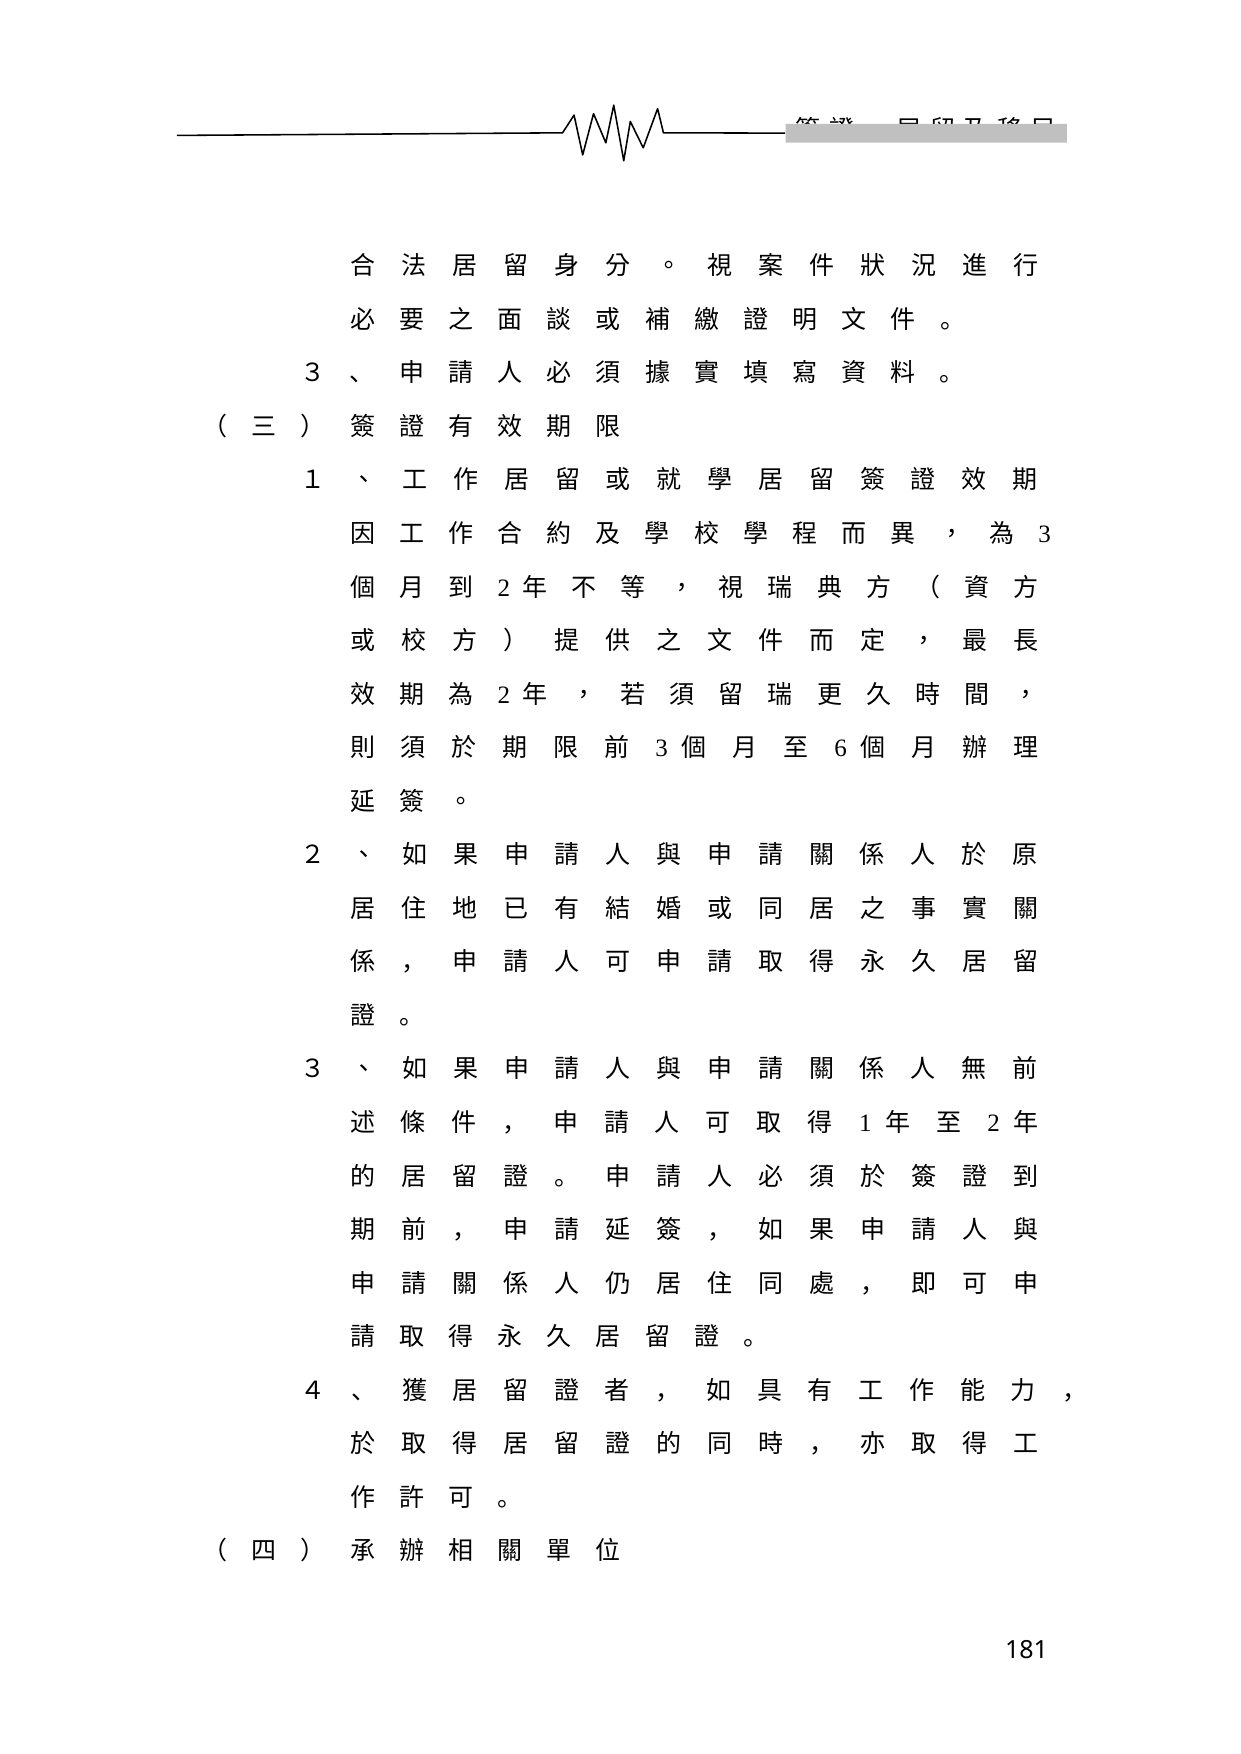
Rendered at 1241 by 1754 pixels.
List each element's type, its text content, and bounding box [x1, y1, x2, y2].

text ３、如果申請人與申請關係人無前述條件，申請人可取得1年至2年的居留證。申請人必須於簽證到期前，申請延簽，如果申請人與申請關係人仍居住同處，即可申請取得永久居留證。 [276, 1040, 1063, 1362]
text ３、申請人必須據實填寫資料。 [276, 344, 1063, 398]
text ２、如果申請人與申請關係人於原居住地已有結婚或同居之事實關係，申請人可申請取得永久居留證。 [276, 826, 1063, 1040]
text （三）簽證有效期限 [202, 398, 1063, 451]
text 合法居留身分。視案件狀況進行必要之面談或補繳證明文件。 [276, 237, 1063, 344]
text （四）承辦相關單位 [202, 1522, 1063, 1576]
text １、工作居留或就學居留簽證效期因工作合約及學校學程而異，為3個月到2年不等，視瑞典方（資方或校方）提供之文件而定，最長效期為2年，若須留瑞更久時間，則須於期限前3個月至6個月辦理延簽。 [276, 451, 1063, 826]
text ４、獲居留證者，如具有工作能力，於取得居留證的同時，亦取得工作許可。 [276, 1362, 1063, 1522]
